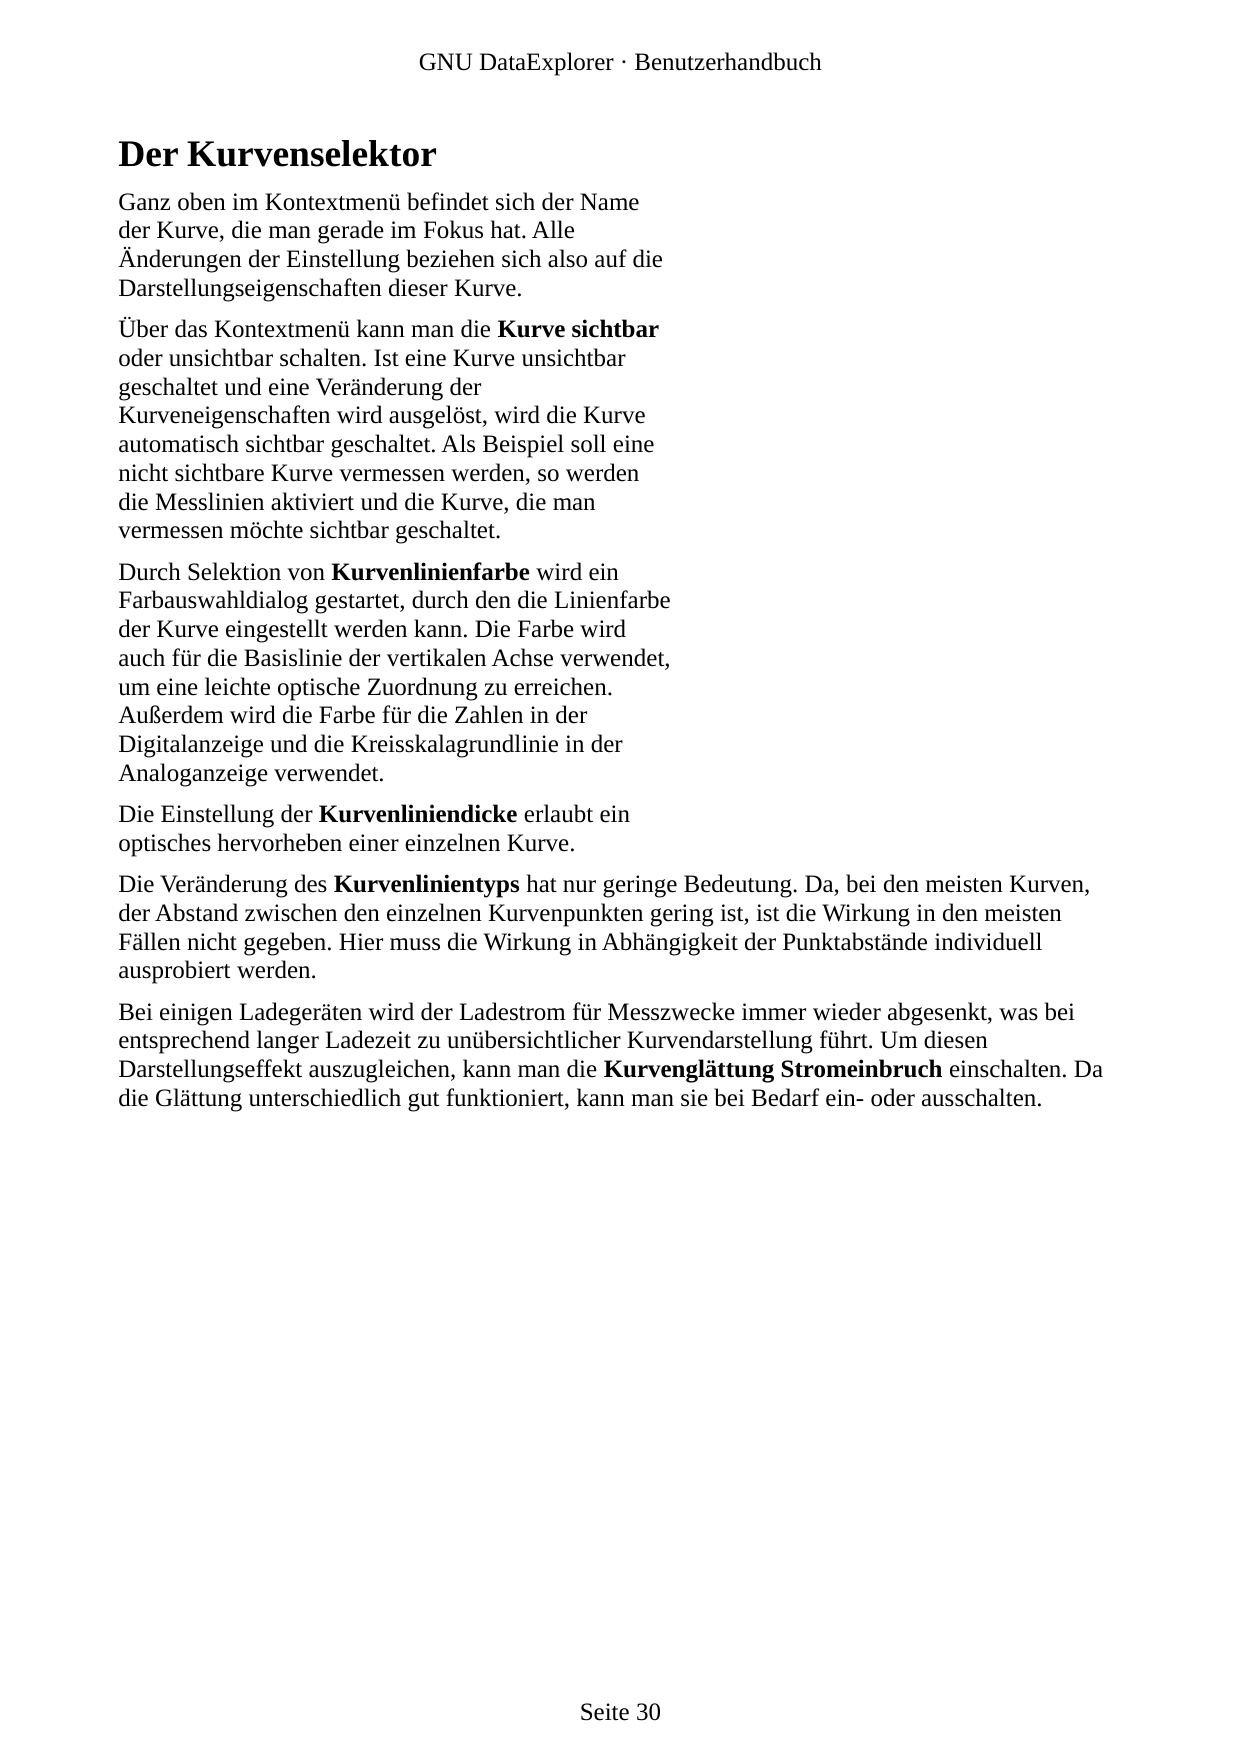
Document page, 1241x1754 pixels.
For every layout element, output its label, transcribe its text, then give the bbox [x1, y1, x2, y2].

text Die Veränderung des Kurvenlinientyps hat nur geringe Bedeutung. Da, bei den meisten Kurven, der Abstand zwischen den einzelnen Kurvenpunkten gering ist, ist die Wirkung in den meisten Fällen nicht gegeben. Hier muss die Wirkung in Abhängigkeit der Punktabstände individuell ausprobiert werden. [118, 869, 1122, 984]
text Ganz oben im Kontextmenü befindet sich der Name der Kurve, die man gerade im Fokus hat. Alle Änderungen der Einstellung beziehen sich also auf die Darstellungseigenschaften dieser Kurve. [118, 187, 1122, 302]
text Über das Kontextmenü kann man die Kurve sichtbar oder unsichtbar schalten. Ist eine Kurve unsichtbar geschaltet und eine Veränderung der Kurveneigenschaften wird ausgelöst, wird die Kurve automatisch sichtbar geschaltet. Als Beispiel soll eine nicht sichtbare Kurve vermessen werden, so werden die Messlinien aktiviert und die Kurve, die man vermessen möchte sichtbar geschaltet. [118, 314, 1122, 544]
subtitle Der Kurvenselektor [118, 131, 1122, 174]
text Die Einstellung der Kurvenliniendicke erlaubt ein optisches hervorheben einer einzelnen Kurve. [118, 799, 1122, 857]
text Durch Selektion von Kurvenlinienfarbe wird ein Farbauswahldialog gestartet, durch den die Linienfarbe der Kurve eingestellt werden kann. Die Farbe wird auch für die Basislinie der vertikalen Achse verwendet, um eine leichte optische Zuordnung zu erreichen. Außerdem wird die Farbe für die Zahlen in der Digitalanzeige und die Kreisskalagrundlinie in der Analoganzeige verwendet. [118, 557, 1122, 787]
text Bei einigen Ladegeräten wird der Ladestrom für Messzwecke immer wieder abgesenkt, was bei entsprechend langer Ladezeit zu unübersichtlicher Kurvendarstellung führt. Um diesen Darstellungseffekt auszugleichen, kann man die Kurvenglättung Stromeinbruch einschalten. Da die Glättung unterschiedlich gut funktioniert, kann man sie bei Bedarf ein- oder ausschalten. [118, 997, 1122, 1112]
